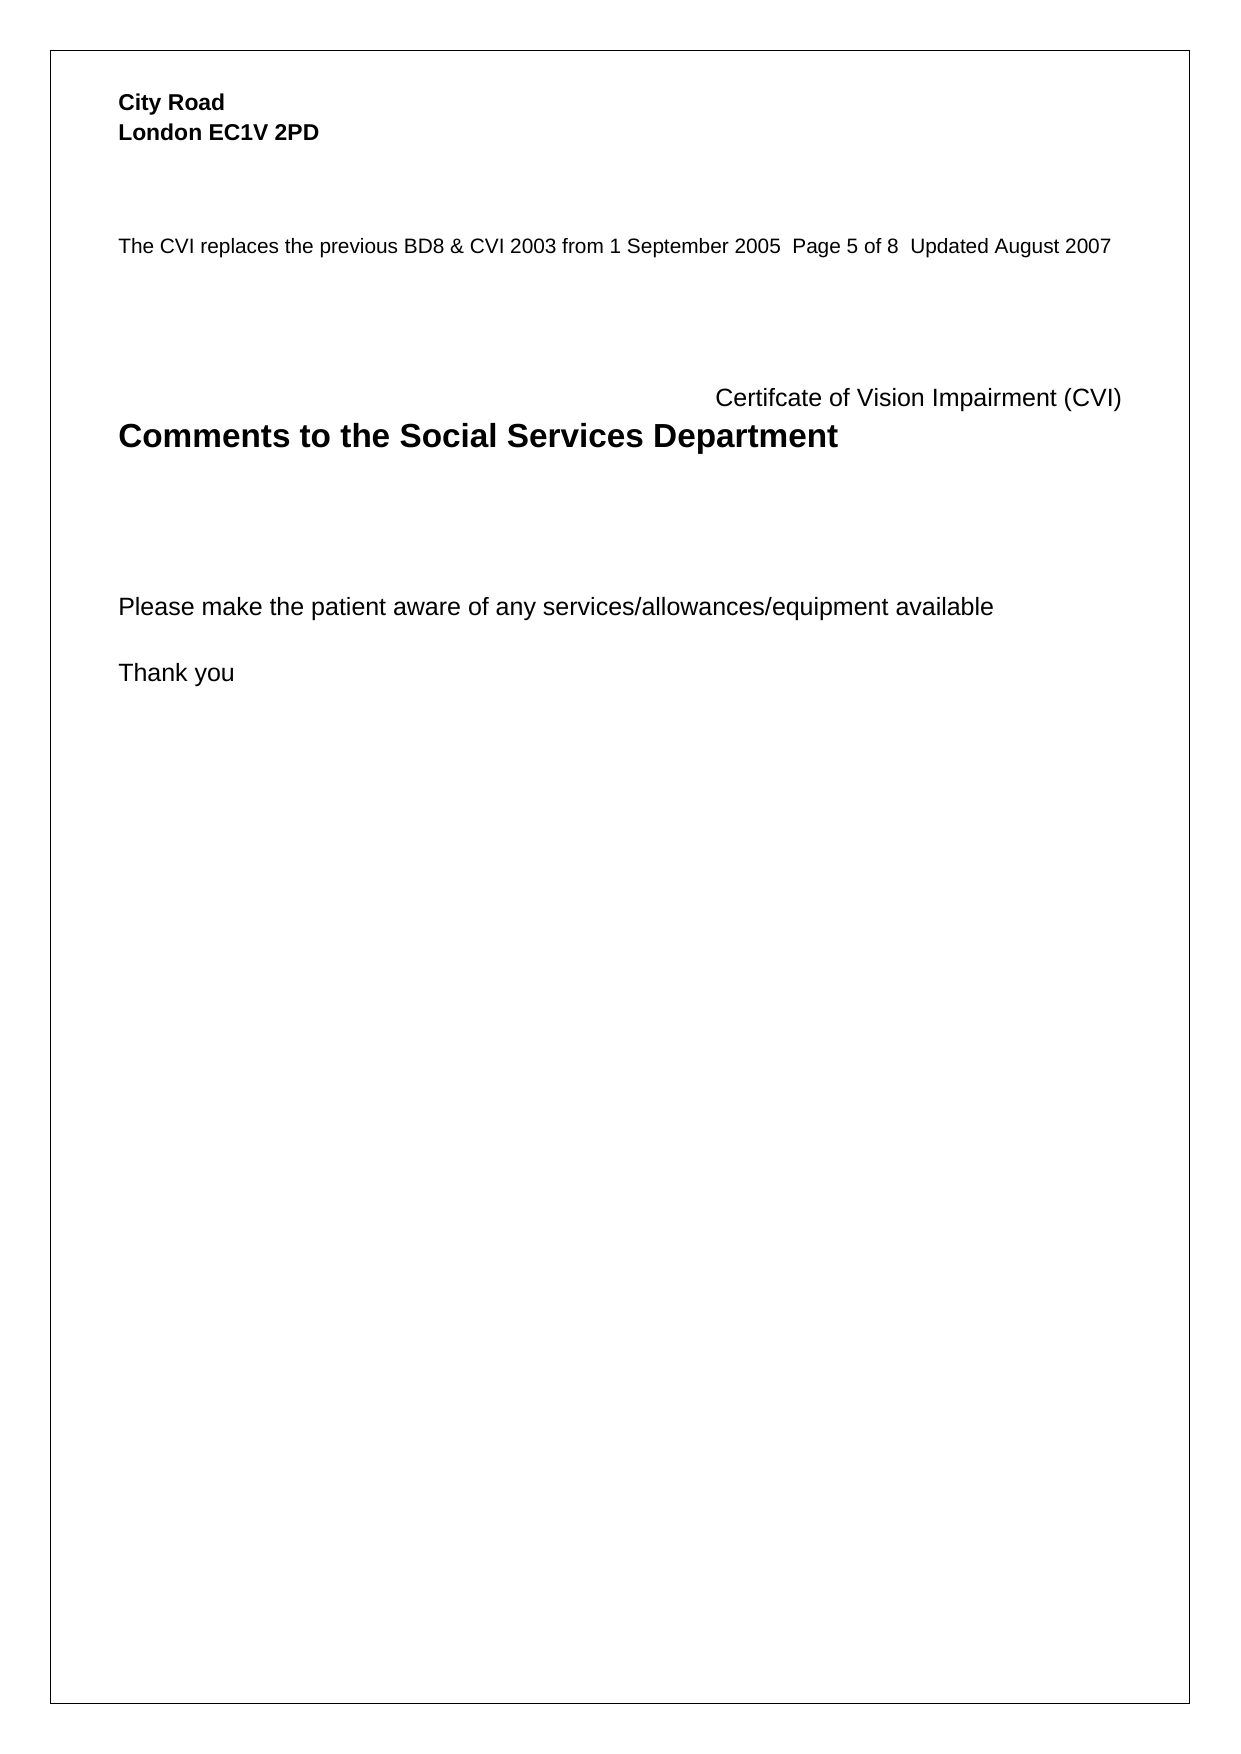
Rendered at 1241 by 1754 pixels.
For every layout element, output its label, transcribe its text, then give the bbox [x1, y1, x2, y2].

text Certifcate of Vision Impairment (CVI) [118, 383, 1122, 411]
text Thank you [118, 658, 1122, 687]
text Please make the patient aware of any services/allowances/equipment available [118, 592, 1122, 621]
text City Road [118, 89, 1122, 115]
text The CVI replaces the previous BD8 & CVI 2003 from 1 September 2005 Page 5 of 8 Updated August 2007 [118, 234, 1122, 258]
text London EC1V 2PD [118, 119, 1122, 145]
text Comments to the Social Services Department [118, 416, 1122, 454]
